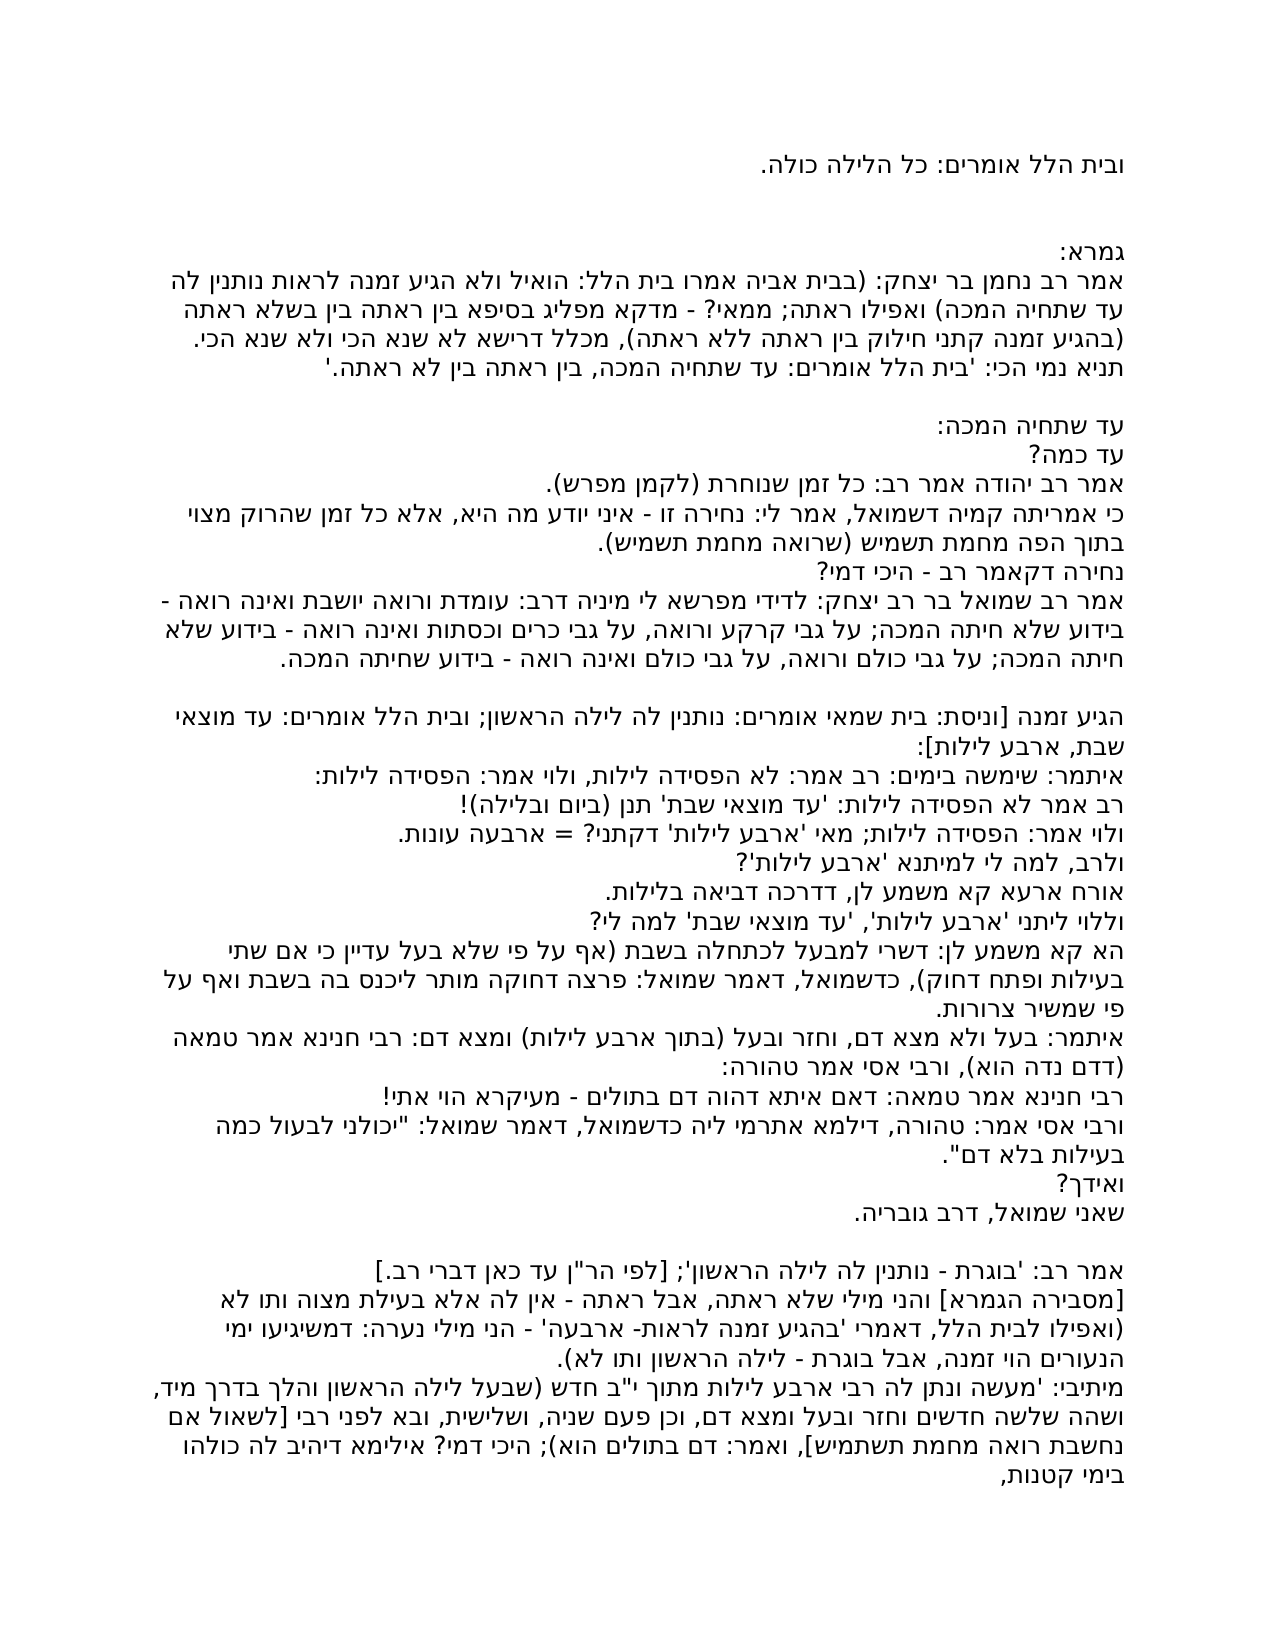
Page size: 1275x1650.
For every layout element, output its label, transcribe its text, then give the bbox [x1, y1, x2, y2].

text ובית הלל אומרים: כל הלילה כולה. [150, 150, 1125, 179]
text ואידך? [150, 1169, 1125, 1198]
text גמרא: [150, 237, 1125, 266]
text כי אמריתה קמיה דשמואל, אמר לי: נחירה זו - איני יודע מה היא, אלא כל זמן שהרוק מצוי בתוך הפה מחמת תשמיש (שרואה מחמת תשמיש). [150, 499, 1125, 557]
text ולרב, למה לי למיתנא 'ארבע לילות'? [150, 848, 1125, 877]
text ורבי אסי אמר: טהורה, דילמא אתרמי ליה כדשמואל, דאמר שמואל: "יכולני לבעול כמה בעילות בלא דם". [150, 1111, 1125, 1169]
text תניא נמי הכי: 'בית הלל אומרים: עד שתחיה המכה, בין ראתה בין לא ראתה.' [150, 353, 1125, 382]
text רב אמר לא הפסידה לילות: 'עד מוצאי שבת' תנן (ביום ובלילה)! [150, 790, 1125, 819]
text הא קא משמע לן: דשרי למבעל לכתחלה בשבת (אף על פי שלא בעל עדיין כי אם שתי בעילות ופתח דחוק), כדשמואל, דאמר שמואל: פרצה דחוקה מותר ליכנס בה בשבת ואף על פי שמשיר צרורות. [150, 936, 1125, 1023]
text איתמר: בעל ולא מצא דם, וחזר ובעל (בתוך ארבע לילות) ומצא דם: רבי חנינא אמר טמאה (דדם נדה הוא), ורבי אסי אמר טהורה: [150, 1023, 1125, 1082]
text ולוי אמר: הפסידה לילות; מאי 'ארבע לילות' דקתני? = ארבעה עונות. [150, 819, 1125, 848]
text אמר רב יהודה אמר רב: כל זמן שנוחרת (לקמן מפרש). [150, 469, 1125, 499]
text נחירה דקאמר רב - היכי דמי? [150, 557, 1125, 586]
text איתמר: שימשה בימים: רב אמר: לא הפסידה לילות, ולוי אמר: הפסידה לילות: [150, 761, 1125, 790]
text [מסבירה הגמרא] והני מילי שלא ראתה, אבל ראתה - אין לה אלא בעילת מצוה ותו לא (ואפילו לבית הלל, דאמרי 'בהגיע זמנה לראות- ארבעה' - הני מילי נערה: דמשיגיעו ימי הנעורים הוי זמנה, אבל בוגרת - לילה הראשון ותו לא). [150, 1285, 1125, 1373]
text אמר רב שמואל בר רב יצחק: לדידי מפרשא לי מיניה דרב: עומדת ורואה יושבת ואינה רואה - בידוע שלא חיתה המכה; על גבי קרקע ורואה, על גבי כרים וכסתות ואינה רואה - בידוע שלא חיתה המכה; על גבי כולם ורואה, על גבי כולם ואינה רואה - בידוע שחיתה המכה. [150, 586, 1125, 674]
text הגיע זמנה [וניסת: בית שמאי אומרים: נותנין לה לילה הראשון; ובית הלל אומרים: עד מוצאי שבת, ארבע לילות]: [150, 702, 1125, 761]
text אורח ארעא קא משמע לן, דדרכה דביאה בלילות. [150, 877, 1125, 907]
text עד שתחיה המכה: [150, 411, 1125, 440]
text שאני שמואל, דרב גובריה. [150, 1198, 1125, 1227]
text מיתיבי: 'מעשה ונתן לה רבי ארבע לילות מתוך י"ב חדש (שבעל לילה הראשון והלך בדרך מיד, ושהה שלשה חדשים וחזר ובעל ומצא דם, וכן פעם שניה, ושלישית, ובא לפני רבי [לשאול אם נחשבת רואה מחמת תשתמיש], ואמר: דם בתולים הוא); היכי דמי? אילימא דיהיב לה כולהו בימי קטנות, [150, 1373, 1125, 1489]
text אמר רב: 'בוגרת - נותנין לה לילה הראשון'; [לפי הר"ן עד כאן דברי רב.] [150, 1256, 1125, 1285]
text וללוי ליתני 'ארבע לילות', 'עד מוצאי שבת' למה לי? [150, 907, 1125, 936]
text עד כמה? [150, 440, 1125, 469]
text אמר רב נחמן בר יצחק: (בבית אביה אמרו בית הלל: הואיל ולא הגיע זמנה לראות נותנין לה עד שתחיה המכה) ואפילו ראתה; ממאי? - מדקא מפליג בסיפא בין ראתה בין בשלא ראתה (בהגיע זמנה קתני חילוק בין ראתה ללא ראתה), מכלל דרישא לא שנא הכי ולא שנא הכי. [150, 266, 1125, 353]
text רבי חנינא אמר טמאה: דאם איתא דהוה דם בתולים - מעיקרא הוי אתי! [150, 1082, 1125, 1111]
